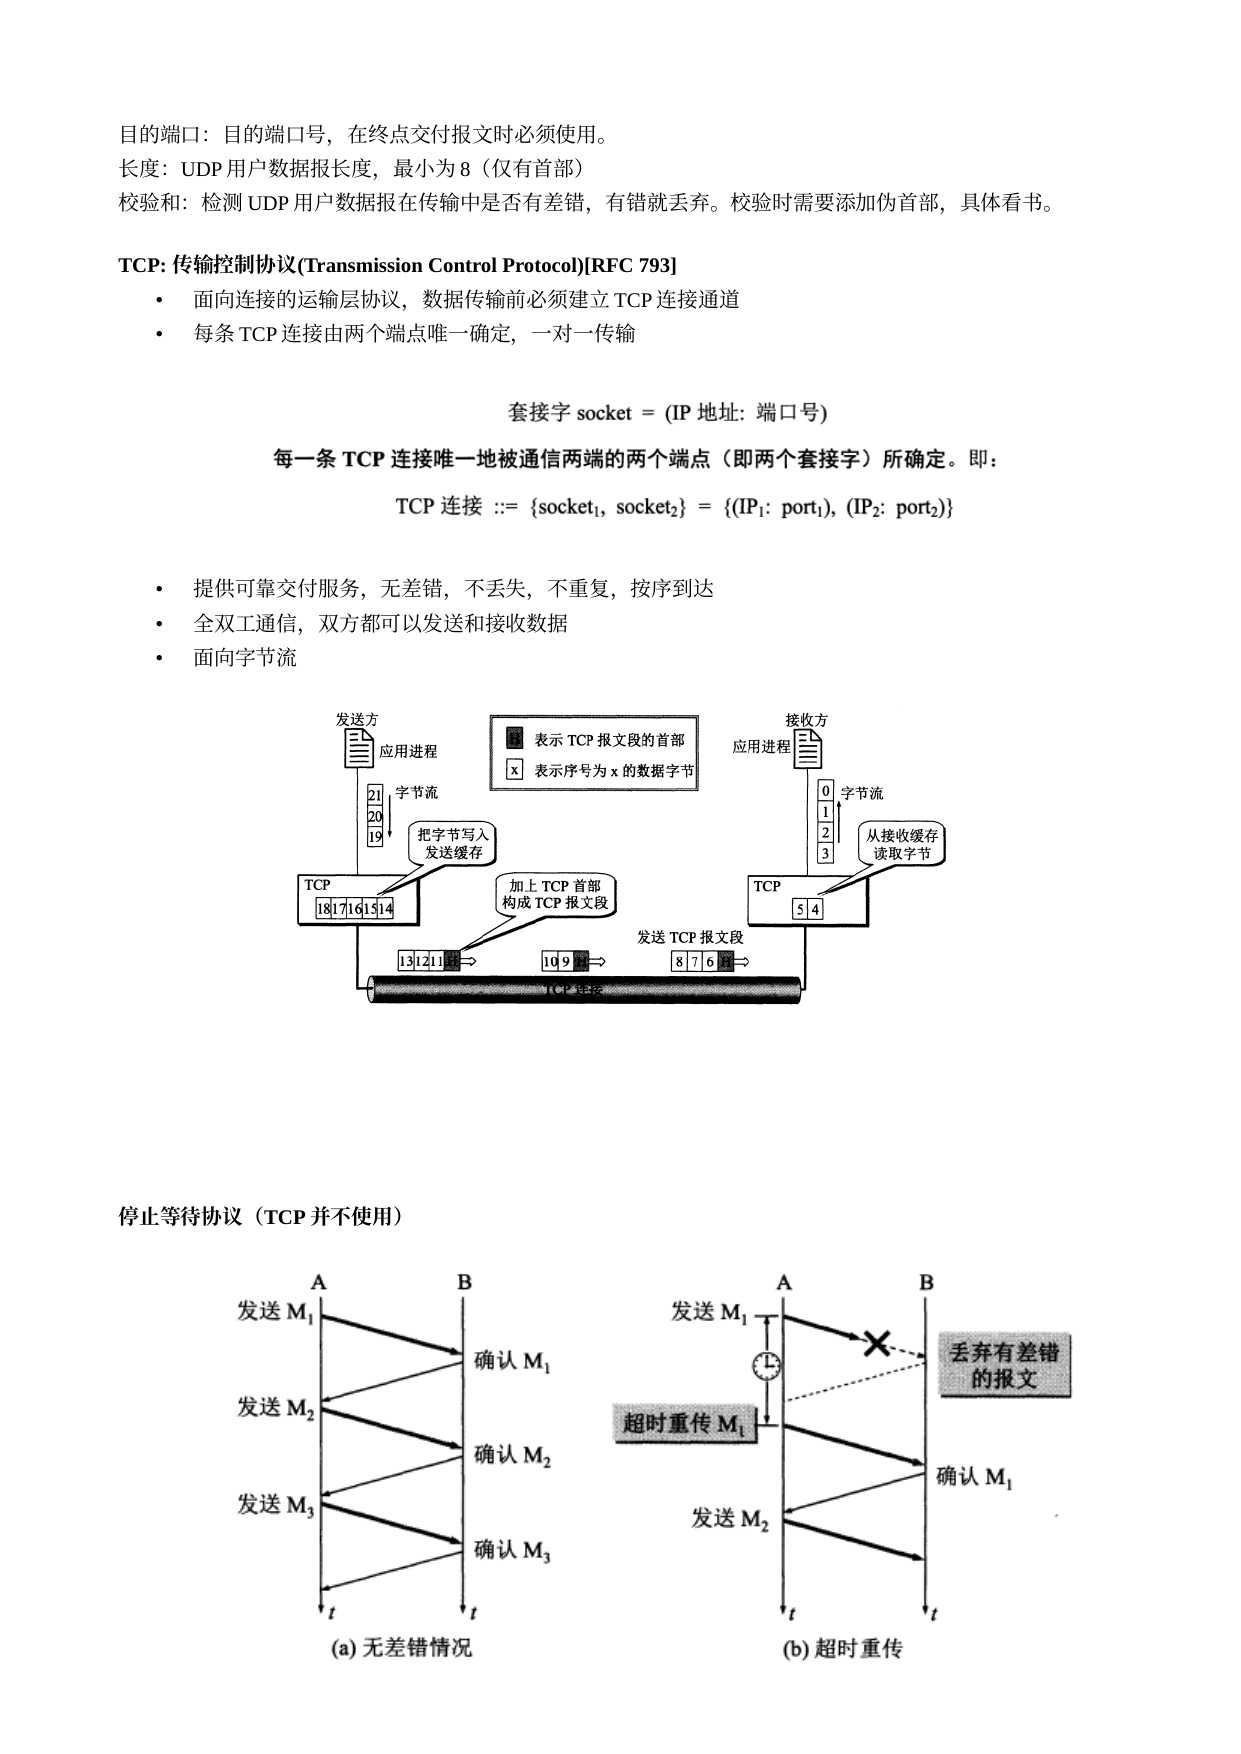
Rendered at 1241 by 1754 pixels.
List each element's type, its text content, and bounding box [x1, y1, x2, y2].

list 全双工通信，双方都可以发送和接收数据 [156, 607, 1122, 637]
list 提供可靠交付服务，无差错，不丢失，不重复，按序到达 [156, 573, 1122, 603]
picture [269, 698, 962, 1023]
list 面向连接的运输层协议，数据传输前必须建立TCP连接通道 [156, 283, 1122, 313]
text TCP: 传输控制协议(Transmission Control Protocol)[RFC 793] [118, 249, 1122, 279]
picture [152, 1264, 1157, 1678]
picture [244, 380, 1026, 528]
list 每条TCP连接由两个端点唯一确定，一对一传输 [156, 318, 1122, 347]
text 校验和：检测UDP用户数据报在传输中是否有差错，有错就丢弃。校验时需要添加伪首部，具体看书。 [118, 187, 1122, 217]
text 停止等待协议（TCP并不使用） [118, 1200, 1122, 1230]
text 目的端口：目的端口号，在终点交付报文时必须使用。 [118, 118, 1122, 148]
list 面向字节流 [156, 642, 1122, 671]
text 长度：UDP用户数据报长度，最小为8（仅有首部） [118, 152, 1122, 182]
